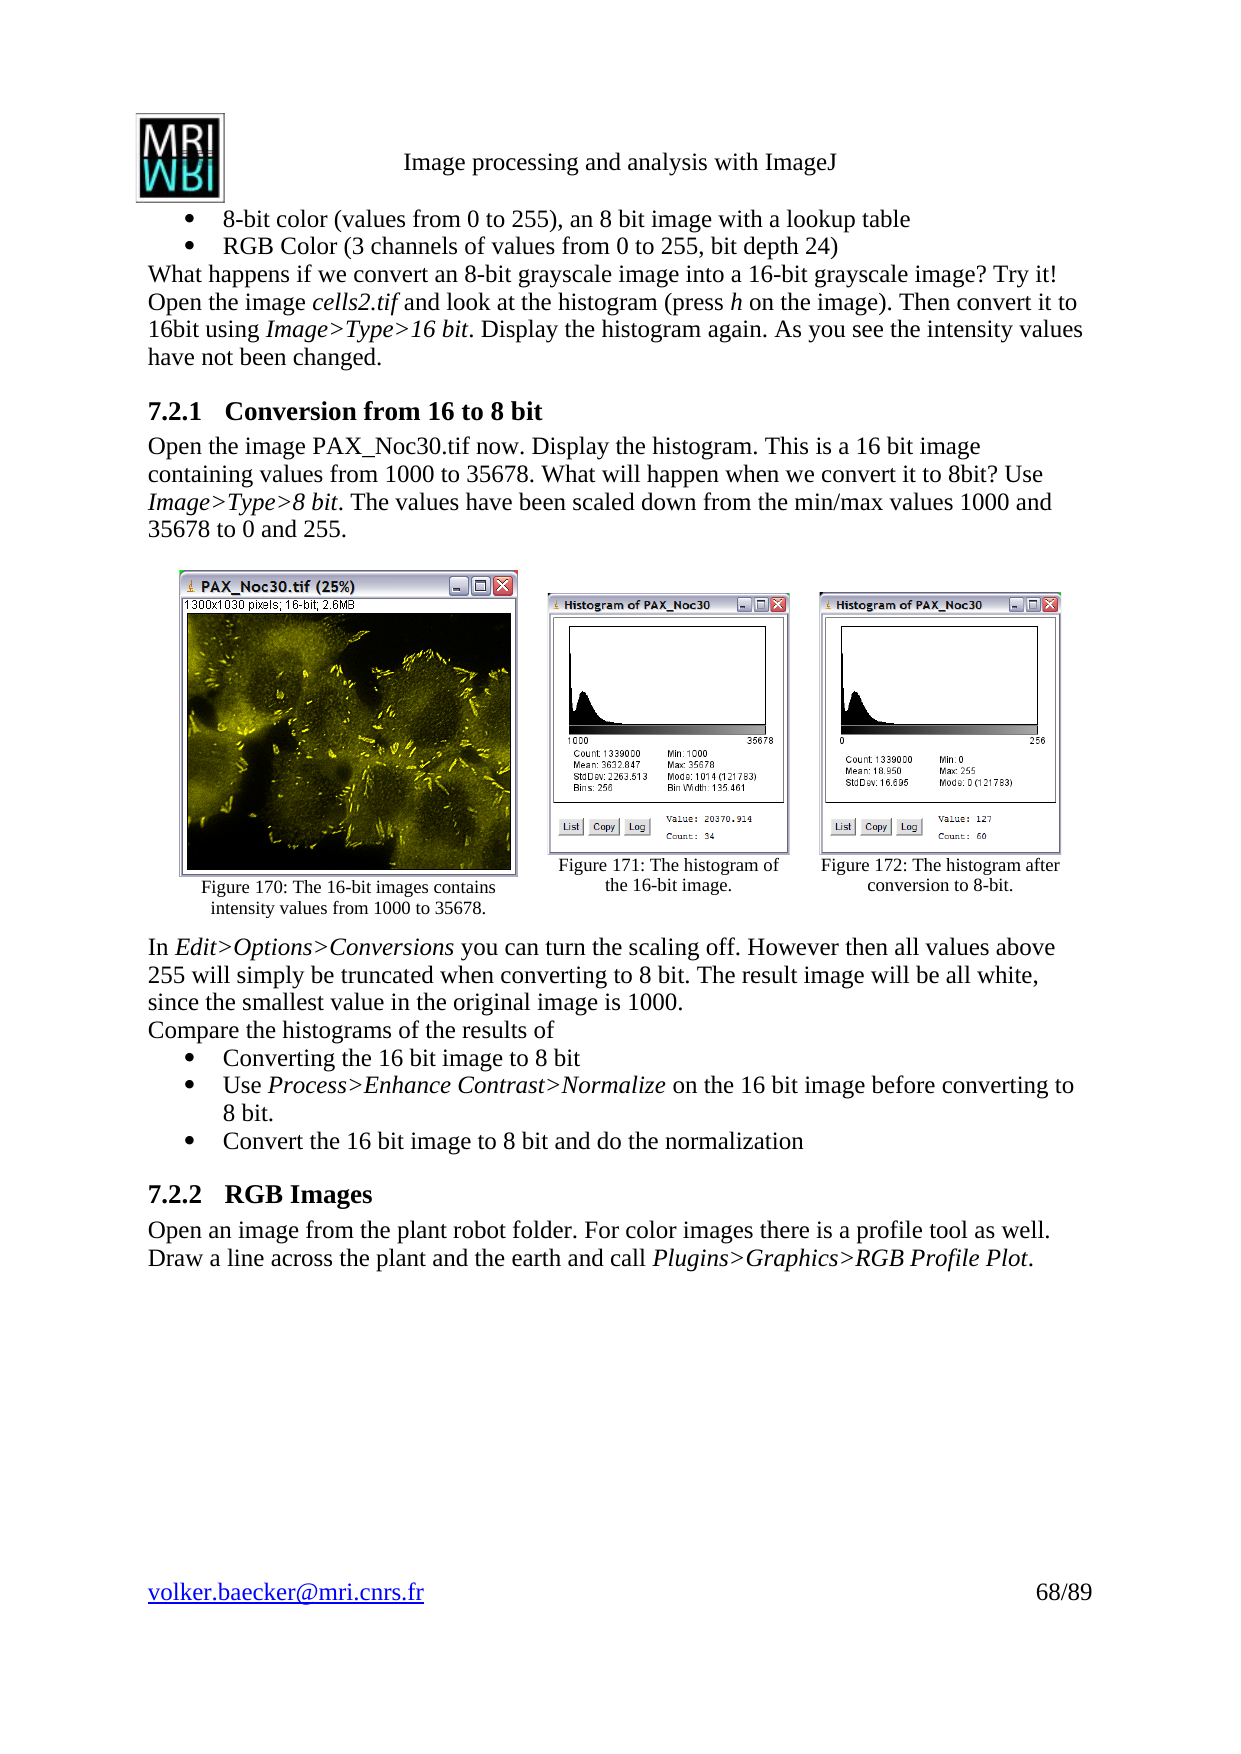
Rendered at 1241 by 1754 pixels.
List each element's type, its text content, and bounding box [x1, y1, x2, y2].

subtitle RGB Images [148, 1180, 1092, 1210]
list RGB Color (3 channels of values from 0 to 255, bit depth 24) [185, 232, 1092, 260]
picture [135, 113, 225, 203]
list 8-bit color (values from 0 to 255), an 8 bit image with a lookup table [185, 205, 1092, 232]
text Open an image from the plant robot folder. For color images there is a profile tool as well. Draw a line across the plant and the earth and call Plugins>Graphics>RGB Profile Plot. [148, 1216, 1092, 1271]
text In Edit>Options>Conversions you can turn the scaling off. However then all values above 255 will simply be truncated when converting to 8 bit. The result image will be all white, since the smallest value in the original image is 1000. [148, 933, 1092, 1016]
text Compare the histograms of the results of [148, 1016, 1092, 1044]
list Use Process>Enhance Contrast>Normalize on the 16 bit image before converting to 8 bit. [185, 1072, 1092, 1127]
picture [819, 592, 1062, 855]
text Figure 170: The 16-bit images contains intensity values from 1000 to 35678. [179, 877, 518, 918]
subtitle Conversion from 16 to 8 bit [148, 396, 1092, 426]
text Open the image PAX_Noc30.tif now. Display the histogram. This is a 16 bit image containing values from 1000 to 35678. What will happen when we convert it to 8bit? Use Image>Type>8 bit. The values have been scaled down from the min/max values 1000 and 35678 to 0 and 255. [148, 432, 1092, 543]
text What happens if we convert an 8-bit grayscale image into a 16-bit grayscale image? Try it! Open the image cells2.tif and look at the histogram (press h on the image). Then convert it to 16bit using Image>Type>16 bit. Display the histogram again. As you see the intensity values have not been changed. [148, 260, 1092, 371]
text Figure 172: The histogram after conversion to 8-bit. [819, 855, 1061, 896]
picture [547, 593, 790, 855]
text Figure 171: The histogram of the 16-bit image. [548, 855, 789, 896]
list Converting the 16 bit image to 8 bit [185, 1044, 1092, 1072]
picture [179, 570, 518, 877]
list Convert the 16 bit image to 8 bit and do the normalization [185, 1127, 1092, 1155]
